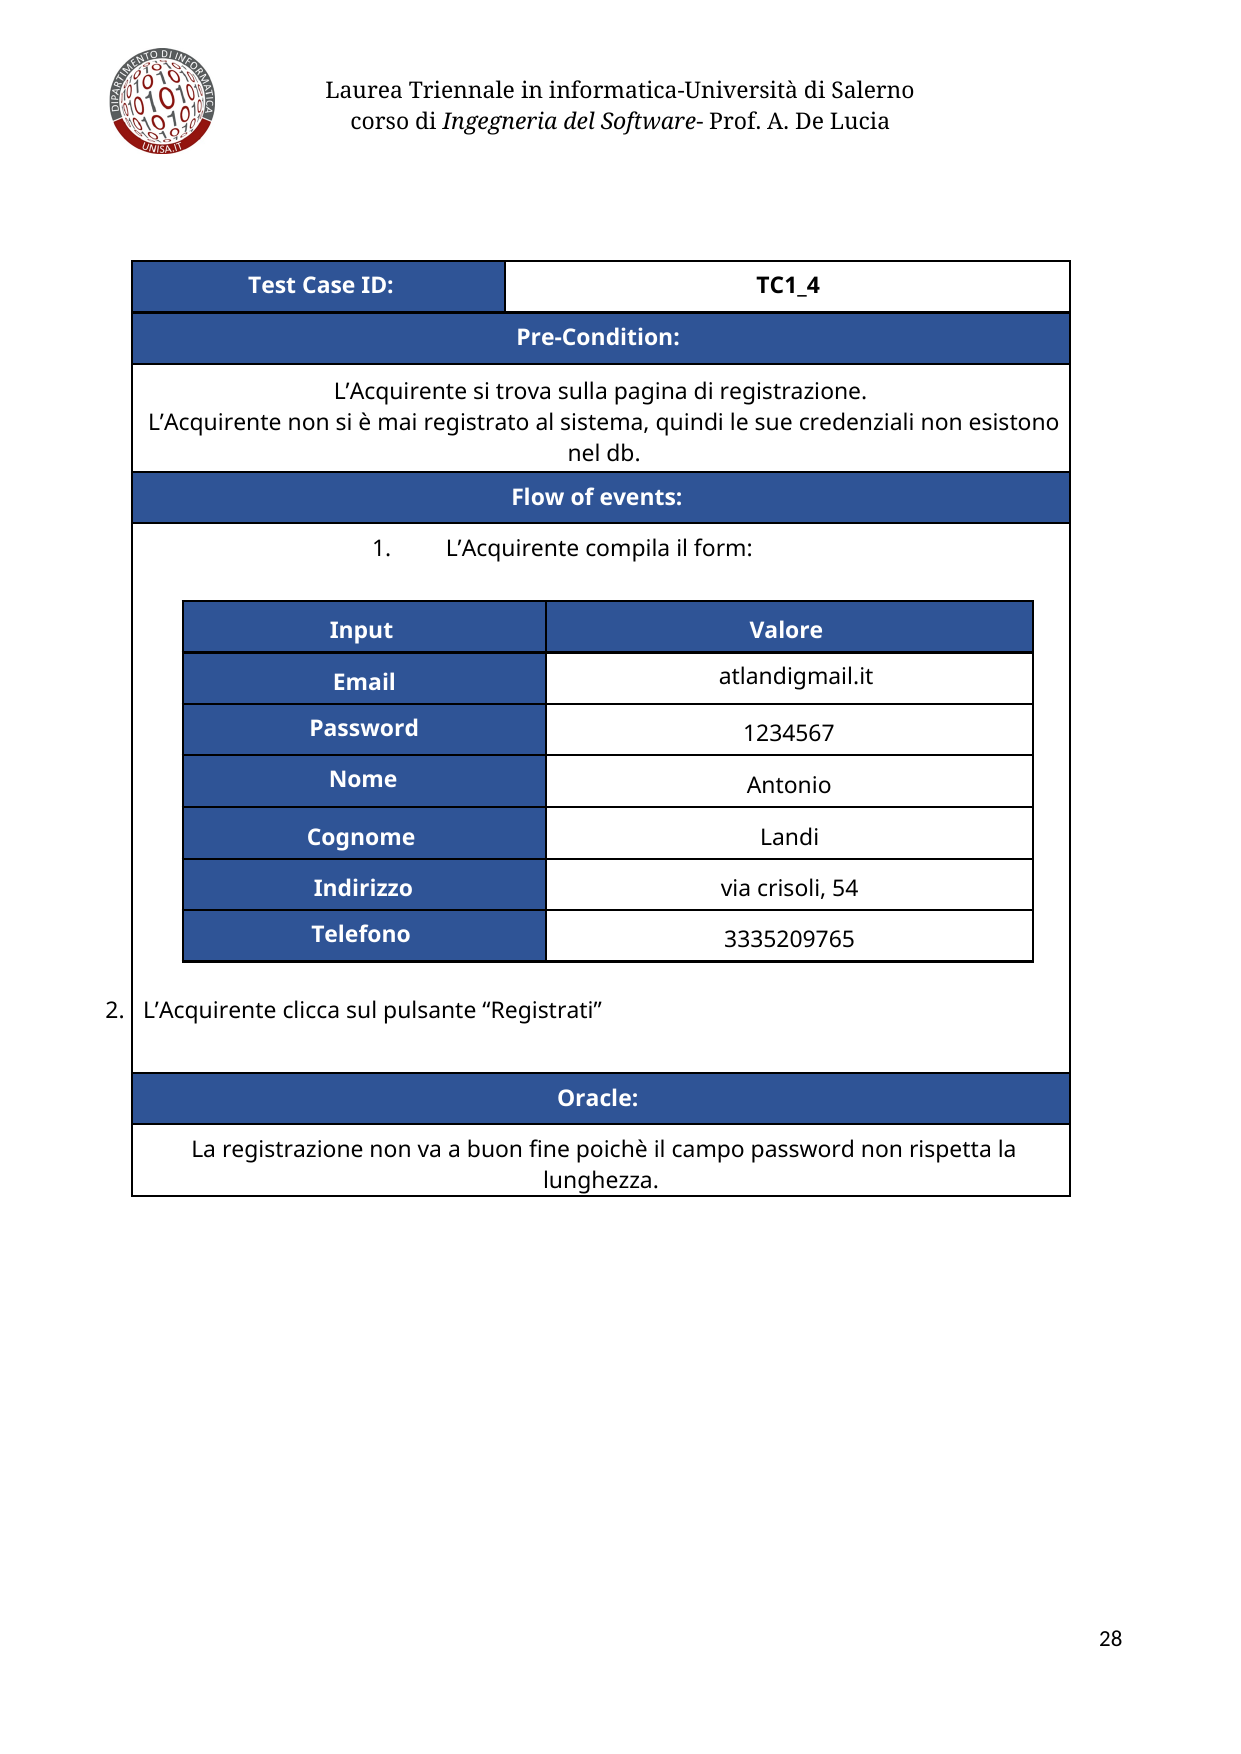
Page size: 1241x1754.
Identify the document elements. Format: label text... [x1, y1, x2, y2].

table_cell L’Acquirente compila il form: L’Acquirente clicca sul pulsante “Registrati” [133, 524, 1069, 1072]
table_cell Indirizzo [184, 860, 545, 909]
table_cell Nome [184, 756, 545, 806]
table_cell Telefono [184, 911, 545, 960]
table_cell Oracle: [133, 1074, 1069, 1123]
table_cell La registrazione non va a buon fine poichè il campo password non rispetta la lunghezza. [133, 1125, 1069, 1195]
table_cell Email [184, 654, 545, 703]
table_cell L’Acquirente si trova sulla pagina di registrazione. L’Acquirente non si è mai registrato al sistema, quindi le sue credenziali non esistono nel db. [133, 365, 1069, 471]
table_cell Password [184, 705, 545, 754]
table_cell Flow of events: [133, 473, 1069, 522]
table_cell Cognome [184, 808, 545, 858]
table_header Valore [547, 602, 1032, 651]
table_cell Antonio [547, 756, 1032, 806]
table_cell atlandigmail.it [547, 654, 1032, 703]
table_cell Landi [547, 808, 1032, 858]
table_cell Pre-Condition: [133, 314, 1069, 363]
table_cell 1234567 [547, 705, 1032, 754]
table_header Test Case ID: [133, 262, 504, 311]
table_cell 3335209765 [547, 911, 1032, 960]
table_header TC1_4 [506, 262, 1069, 311]
table_cell via crisoli, 54 [547, 860, 1032, 909]
table_header Input [184, 602, 545, 651]
